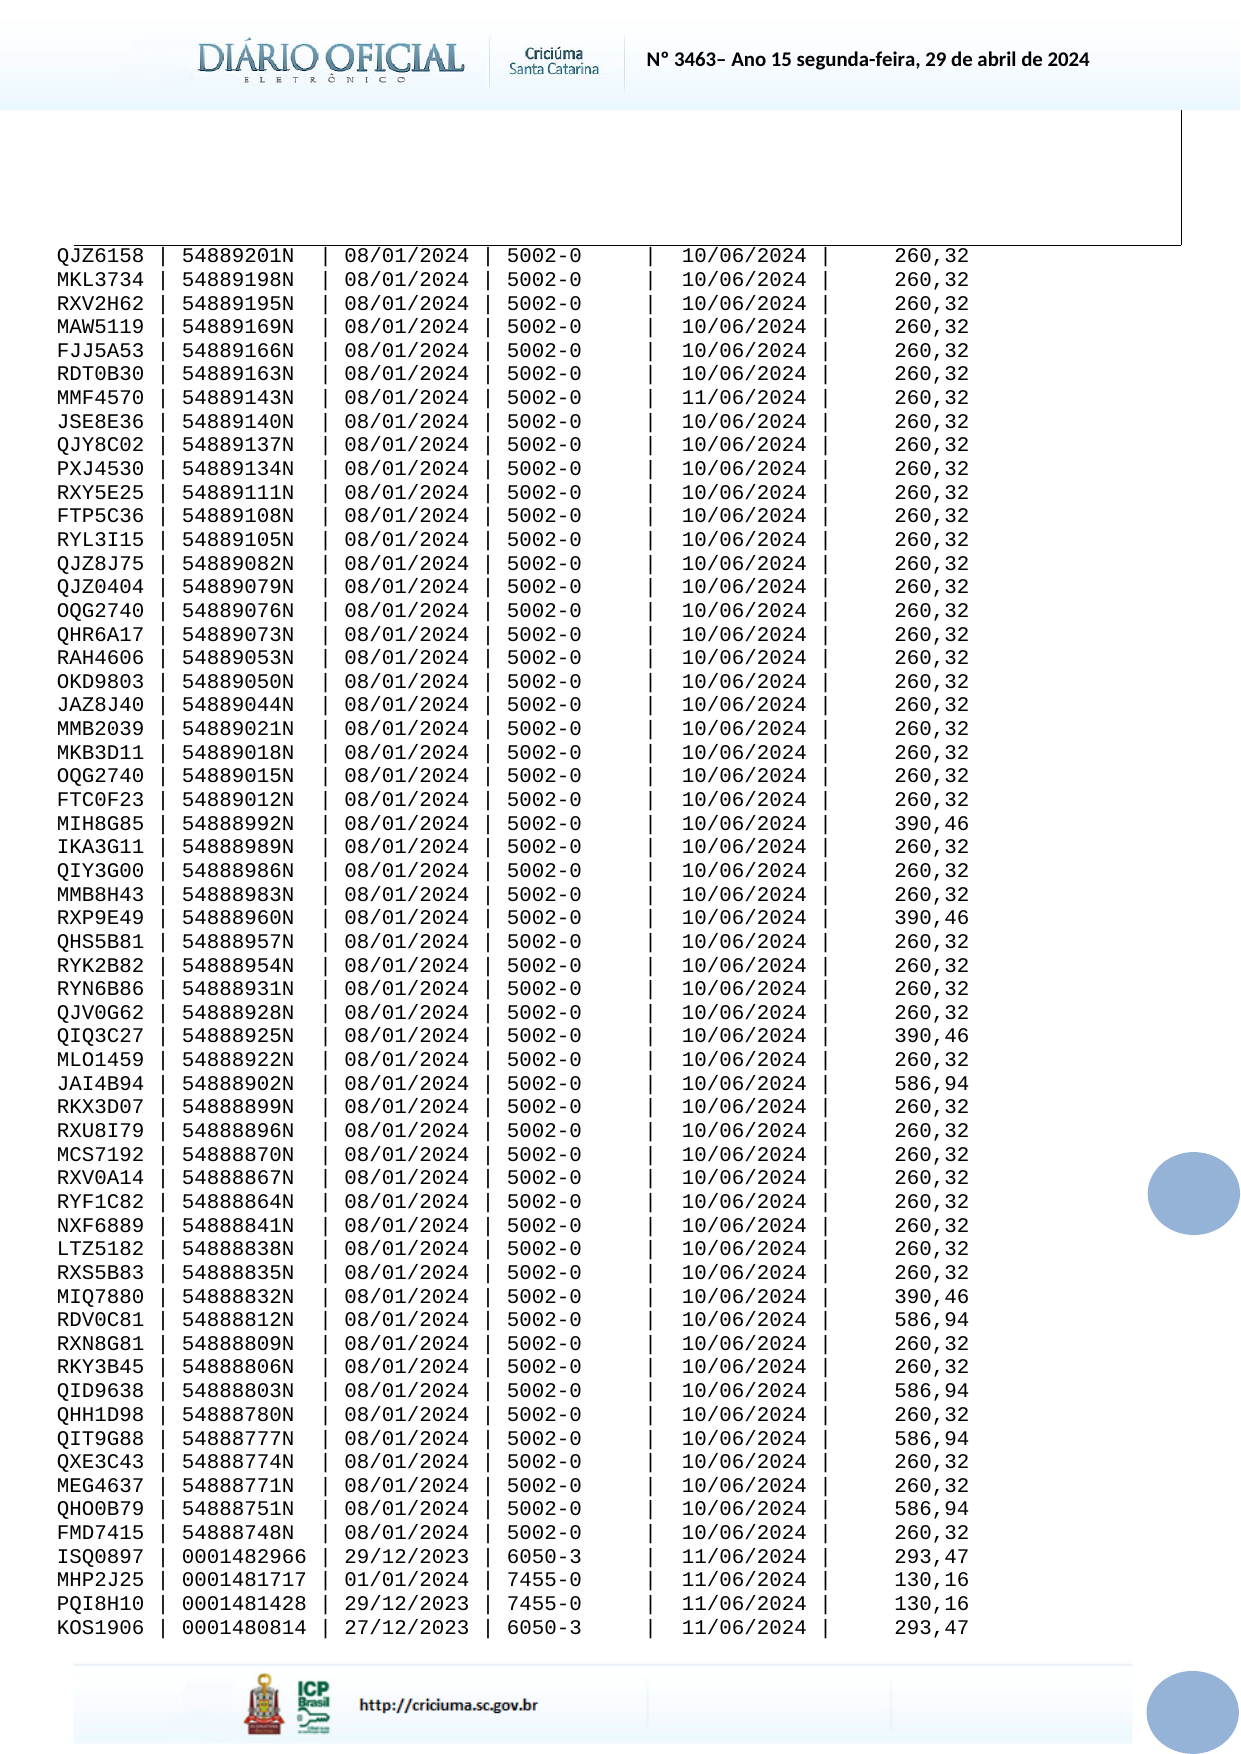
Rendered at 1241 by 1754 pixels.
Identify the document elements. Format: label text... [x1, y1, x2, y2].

text RAH4606 | 54889053N | 08/01/2024 | 5002-0 | 10/06/2024 | 260,32 [44, 647, 1181, 671]
text KOS1906 | 0001480814 | 27/12/2023 | 6050-3 | 11/06/2024 | 293,47 [44, 1617, 1181, 1640]
text RXY5E25 | 54889111N | 08/01/2024 | 5002-0 | 10/06/2024 | 260,32 [44, 482, 1181, 505]
text QID9638 | 54888803N | 08/01/2024 | 5002-0 | 10/06/2024 | 586,94 [44, 1380, 1181, 1404]
text QJY8C02 | 54889137N | 08/01/2024 | 5002-0 | 10/06/2024 | 260,32 [44, 434, 1181, 458]
text RXU8I79 | 54888896N | 08/01/2024 | 5002-0 | 10/06/2024 | 260,32 [44, 1120, 1181, 1144]
text QHH1D98 | 54888780N | 08/01/2024 | 5002-0 | 10/06/2024 | 260,32 [44, 1404, 1181, 1427]
text QIY3G00 | 54888986N | 08/01/2024 | 5002-0 | 10/06/2024 | 260,32 [44, 860, 1181, 884]
text QHO0B79 | 54888751N | 08/01/2024 | 5002-0 | 10/06/2024 | 586,94 [44, 1498, 1181, 1522]
text QHR6A17 | 54889073N | 08/01/2024 | 5002-0 | 10/06/2024 | 260,32 [44, 623, 1181, 647]
text MMB2039 | 54889021N | 08/01/2024 | 5002-0 | 10/06/2024 | 260,32 [44, 718, 1181, 742]
text MMF4570 | 54889143N | 08/01/2024 | 5002-0 | 11/06/2024 | 260,32 [44, 387, 1181, 411]
text RKY3B45 | 54888806N | 08/01/2024 | 5002-0 | 10/06/2024 | 260,32 [44, 1357, 1181, 1380]
text MHP2J25 | 0001481717 | 01/01/2024 | 7455-0 | 11/06/2024 | 130,16 [44, 1569, 1181, 1593]
text QIQ3C27 | 54888925N | 08/01/2024 | 5002-0 | 10/06/2024 | 390,46 [44, 1026, 1181, 1049]
text QHS5B81 | 54888957N | 08/01/2024 | 5002-0 | 10/06/2024 | 260,32 [44, 931, 1181, 954]
text RYN6B86 | 54888931N | 08/01/2024 | 5002-0 | 10/06/2024 | 260,32 [44, 978, 1181, 1002]
text QJV0G62 | 54888928N | 08/01/2024 | 5002-0 | 10/06/2024 | 260,32 [44, 1002, 1181, 1026]
text ISQ0897 | 0001482966 | 29/12/2023 | 6050-3 | 11/06/2024 | 293,47 [44, 1546, 1181, 1569]
text QXE3C43 | 54888774N | 08/01/2024 | 5002-0 | 10/06/2024 | 260,32 [44, 1451, 1181, 1475]
text OQG2740 | 54889015N | 08/01/2024 | 5002-0 | 10/06/2024 | 260,32 [44, 765, 1181, 789]
text RYF1C82 | 54888864N | 08/01/2024 | 5002-0 | 10/06/2024 | 260,32 [44, 1191, 1153, 1215]
text OQG2740 | 54889076N | 08/01/2024 | 5002-0 | 10/06/2024 | 260,32 [44, 600, 1181, 623]
text JAZ8J40 | 54889044N | 08/01/2024 | 5002-0 | 10/06/2024 | 260,32 [44, 694, 1181, 718]
text MKB3D11 | 54889018N | 08/01/2024 | 5002-0 | 10/06/2024 | 260,32 [44, 742, 1181, 765]
text MIQ7880 | 54888832N | 08/01/2024 | 5002-0 | 10/06/2024 | 390,46 [44, 1286, 1181, 1309]
text RYK2B82 | 54888954N | 08/01/2024 | 5002-0 | 10/06/2024 | 260,32 [44, 954, 1181, 978]
text PQI8H10 | 0001481428 | 29/12/2023 | 7455-0 | 11/06/2024 | 130,16 [44, 1593, 1181, 1617]
text RXV2H62 | 54889195N | 08/01/2024 | 5002-0 | 10/06/2024 | 260,32 [44, 292, 1181, 316]
text RYL3I15 | 54889105N | 08/01/2024 | 5002-0 | 10/06/2024 | 260,32 [44, 529, 1181, 553]
text FJJ5A53 | 54889166N | 08/01/2024 | 5002-0 | 10/06/2024 | 260,32 [44, 340, 1181, 363]
text MAW5119 | 54889169N | 08/01/2024 | 5002-0 | 10/06/2024 | 260,32 [44, 316, 1181, 340]
text RXV0A14 | 54888867N | 08/01/2024 | 5002-0 | 10/06/2024 | 260,32 [44, 1167, 1157, 1191]
text JSE8E36 | 54889140N | 08/01/2024 | 5002-0 | 10/06/2024 | 260,32 [44, 411, 1181, 434]
text MMB8H43 | 54888983N | 08/01/2024 | 5002-0 | 10/06/2024 | 260,32 [44, 884, 1181, 907]
text QJZ6158 | 54889201N | 08/01/2024 | 5002-0 | 10/06/2024 | 260,32 [44, 245, 1181, 269]
text MIH8G85 | 54888992N | 08/01/2024 | 5002-0 | 10/06/2024 | 390,46 [44, 813, 1181, 836]
text FTP5C36 | 54889108N | 08/01/2024 | 5002-0 | 10/06/2024 | 260,32 [44, 505, 1181, 529]
text RXP9E49 | 54888960N | 08/01/2024 | 5002-0 | 10/06/2024 | 390,46 [44, 907, 1181, 931]
text JAI4B94 | 54888902N | 08/01/2024 | 5002-0 | 10/06/2024 | 586,94 [44, 1073, 1181, 1096]
text LTZ5182 | 54888838N | 08/01/2024 | 5002-0 | 10/06/2024 | 260,32 [44, 1238, 1181, 1262]
text RXN8G81 | 54888809N | 08/01/2024 | 5002-0 | 10/06/2024 | 260,32 [44, 1333, 1181, 1357]
text FTC0F23 | 54889012N | 08/01/2024 | 5002-0 | 10/06/2024 | 260,32 [44, 789, 1181, 813]
text QJZ0404 | 54889079N | 08/01/2024 | 5002-0 | 10/06/2024 | 260,32 [44, 576, 1181, 600]
text MKL3734 | 54889198N | 08/01/2024 | 5002-0 | 10/06/2024 | 260,32 [44, 269, 1181, 292]
text RXS5B83 | 54888835N | 08/01/2024 | 5002-0 | 10/06/2024 | 260,32 [44, 1262, 1181, 1286]
text RKX3D07 | 54888899N | 08/01/2024 | 5002-0 | 10/06/2024 | 260,32 [44, 1096, 1181, 1120]
text RDT0B30 | 54889163N | 08/01/2024 | 5002-0 | 10/06/2024 | 260,32 [44, 363, 1181, 387]
text MLO1459 | 54888922N | 08/01/2024 | 5002-0 | 10/06/2024 | 260,32 [44, 1049, 1181, 1073]
text QIT9G88 | 54888777N | 08/01/2024 | 5002-0 | 10/06/2024 | 586,94 [44, 1427, 1181, 1451]
text RDV0C81 | 54888812N | 08/01/2024 | 5002-0 | 10/06/2024 | 586,94 [44, 1309, 1181, 1333]
text FMD7415 | 54888748N | 08/01/2024 | 5002-0 | 10/06/2024 | 260,32 [44, 1522, 1181, 1546]
text OKD9803 | 54889050N | 08/01/2024 | 5002-0 | 10/06/2024 | 260,32 [44, 671, 1181, 694]
text NXF6889 | 54888841N | 08/01/2024 | 5002-0 | 10/06/2024 | 260,32 [44, 1215, 1181, 1238]
text MCS7192 | 54888870N | 08/01/2024 | 5002-0 | 10/06/2024 | 260,32 [44, 1144, 1181, 1167]
text IKA3G11 | 54888989N | 08/01/2024 | 5002-0 | 10/06/2024 | 260,32 [44, 836, 1181, 860]
text PXJ4530 | 54889134N | 08/01/2024 | 5002-0 | 10/06/2024 | 260,32 [44, 458, 1181, 482]
text QJZ8J75 | 54889082N | 08/01/2024 | 5002-0 | 10/06/2024 | 260,32 [44, 553, 1181, 576]
text MEG4637 | 54888771N | 08/01/2024 | 5002-0 | 10/06/2024 | 260,32 [44, 1475, 1181, 1498]
